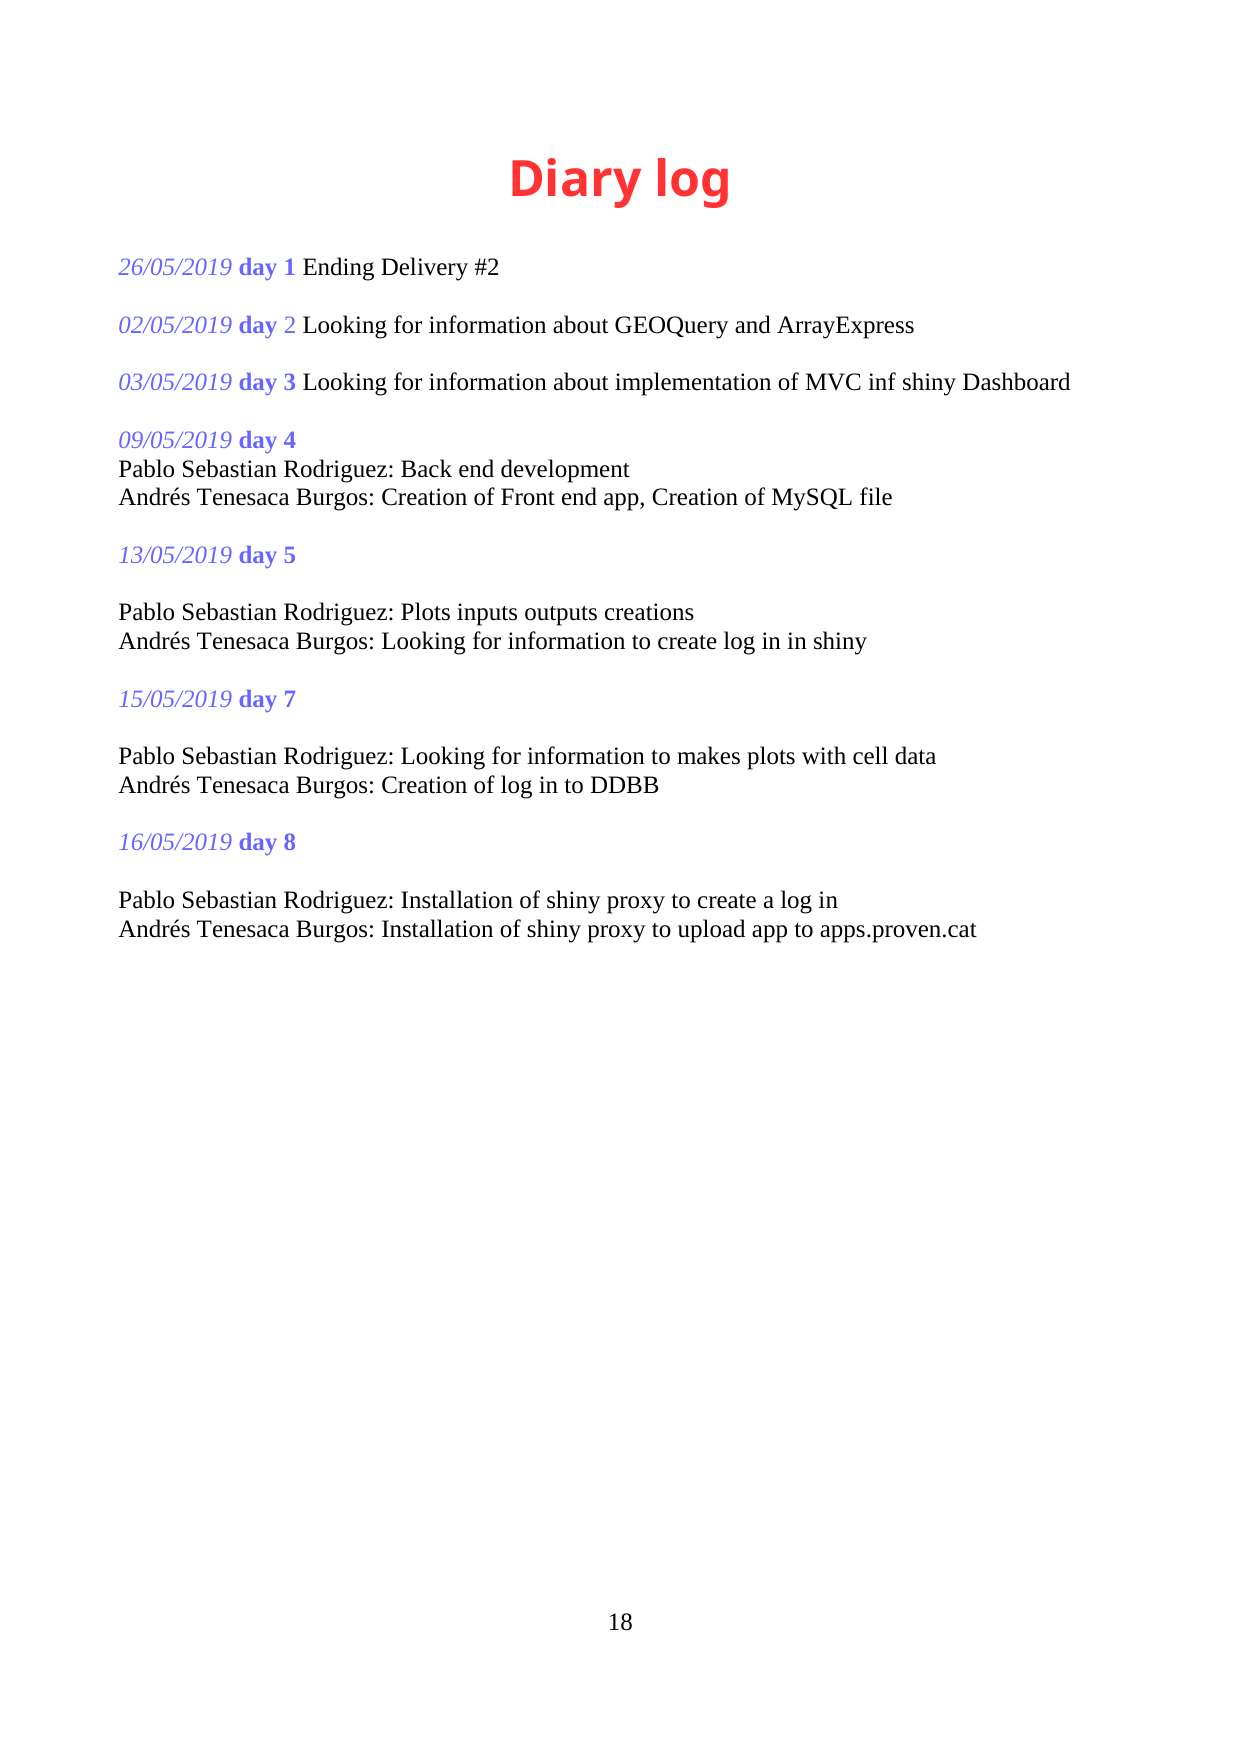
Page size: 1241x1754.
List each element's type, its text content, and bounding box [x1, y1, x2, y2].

text Andrés Tenesaca Burgos: Installation of shiny proxy to upload app to apps.proven.cat [118, 914, 1122, 942]
text Andrés Tenesaca Burgos: Creation of Front end app, Creation of MySQL file [118, 482, 1122, 511]
text 02/05/2019 day 2 Looking for information about GEOQuery and ArrayExpress [118, 310, 1122, 339]
text 26/05/2019 day 1 Ending Delivery #2 [118, 252, 1122, 281]
text 16/05/2019 day 8 [118, 827, 1122, 856]
text Pablo Sebastian Rodriguez: Installation of shiny proxy to create a log in [118, 885, 1122, 914]
subtitle Diary log [118, 143, 1122, 211]
text Andrés Tenesaca Burgos: Looking for information to create log in in shiny [118, 626, 1122, 655]
text Pablo Sebastian Rodriguez: Back end development [118, 454, 1122, 482]
text Pablo Sebastian Rodriguez: Looking for information to makes plots with cell data [118, 741, 1122, 770]
text Andrés Tenesaca Burgos: Creation of log in to DDBB [118, 770, 1122, 799]
text 09/05/2019 day 4 [118, 425, 1122, 454]
text 15/05/2019 day 7 [118, 684, 1122, 712]
text 13/05/2019 day 5 [118, 540, 1122, 569]
text 03/05/2019 day 3 Looking for information about implementation of MVC inf shiny Dashboard [118, 367, 1122, 396]
text Pablo Sebastian Rodriguez: Plots inputs outputs creations [118, 597, 1122, 626]
